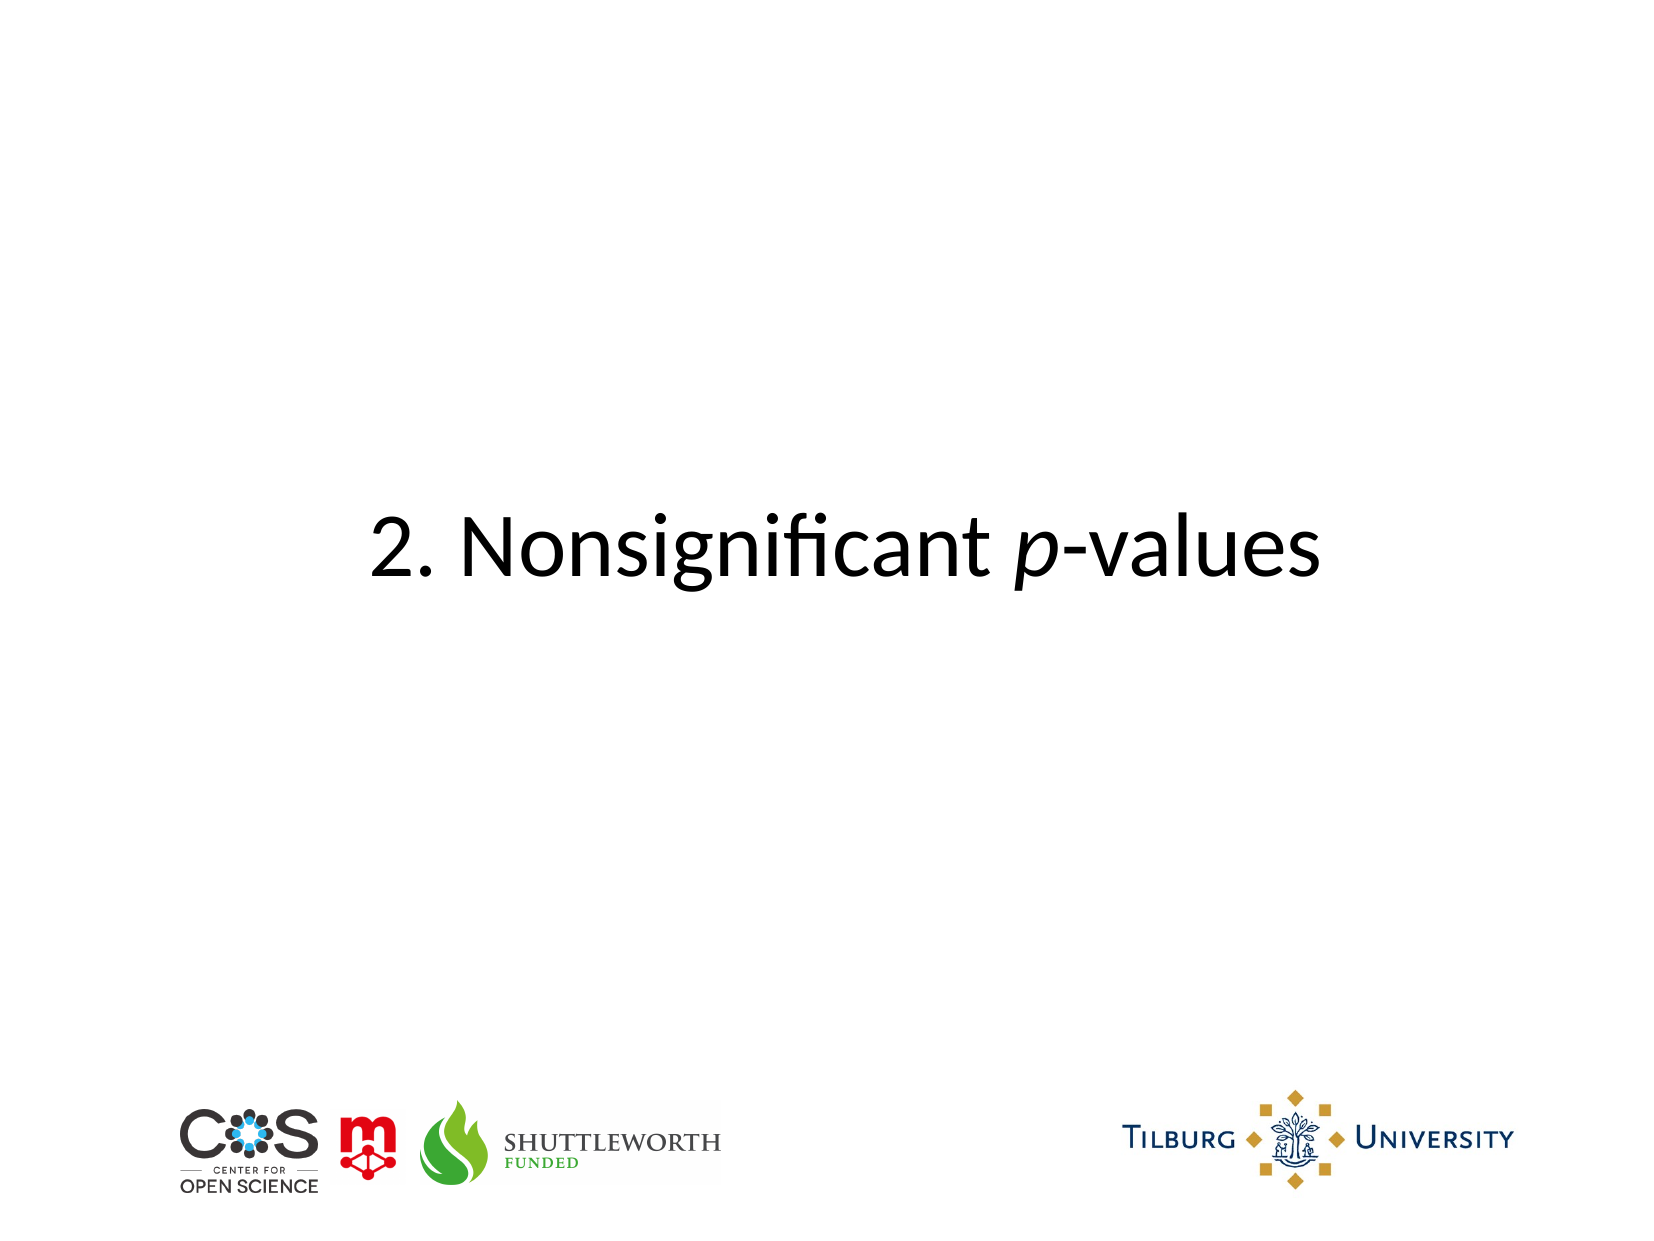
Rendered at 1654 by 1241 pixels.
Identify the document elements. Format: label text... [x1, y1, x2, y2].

picture [330, 1109, 406, 1186]
picture [180, 1109, 318, 1193]
picture [420, 1100, 721, 1186]
picture [1110, 1079, 1526, 1199]
title 2. Nonsignificant p-values [101, 450, 1591, 658]
